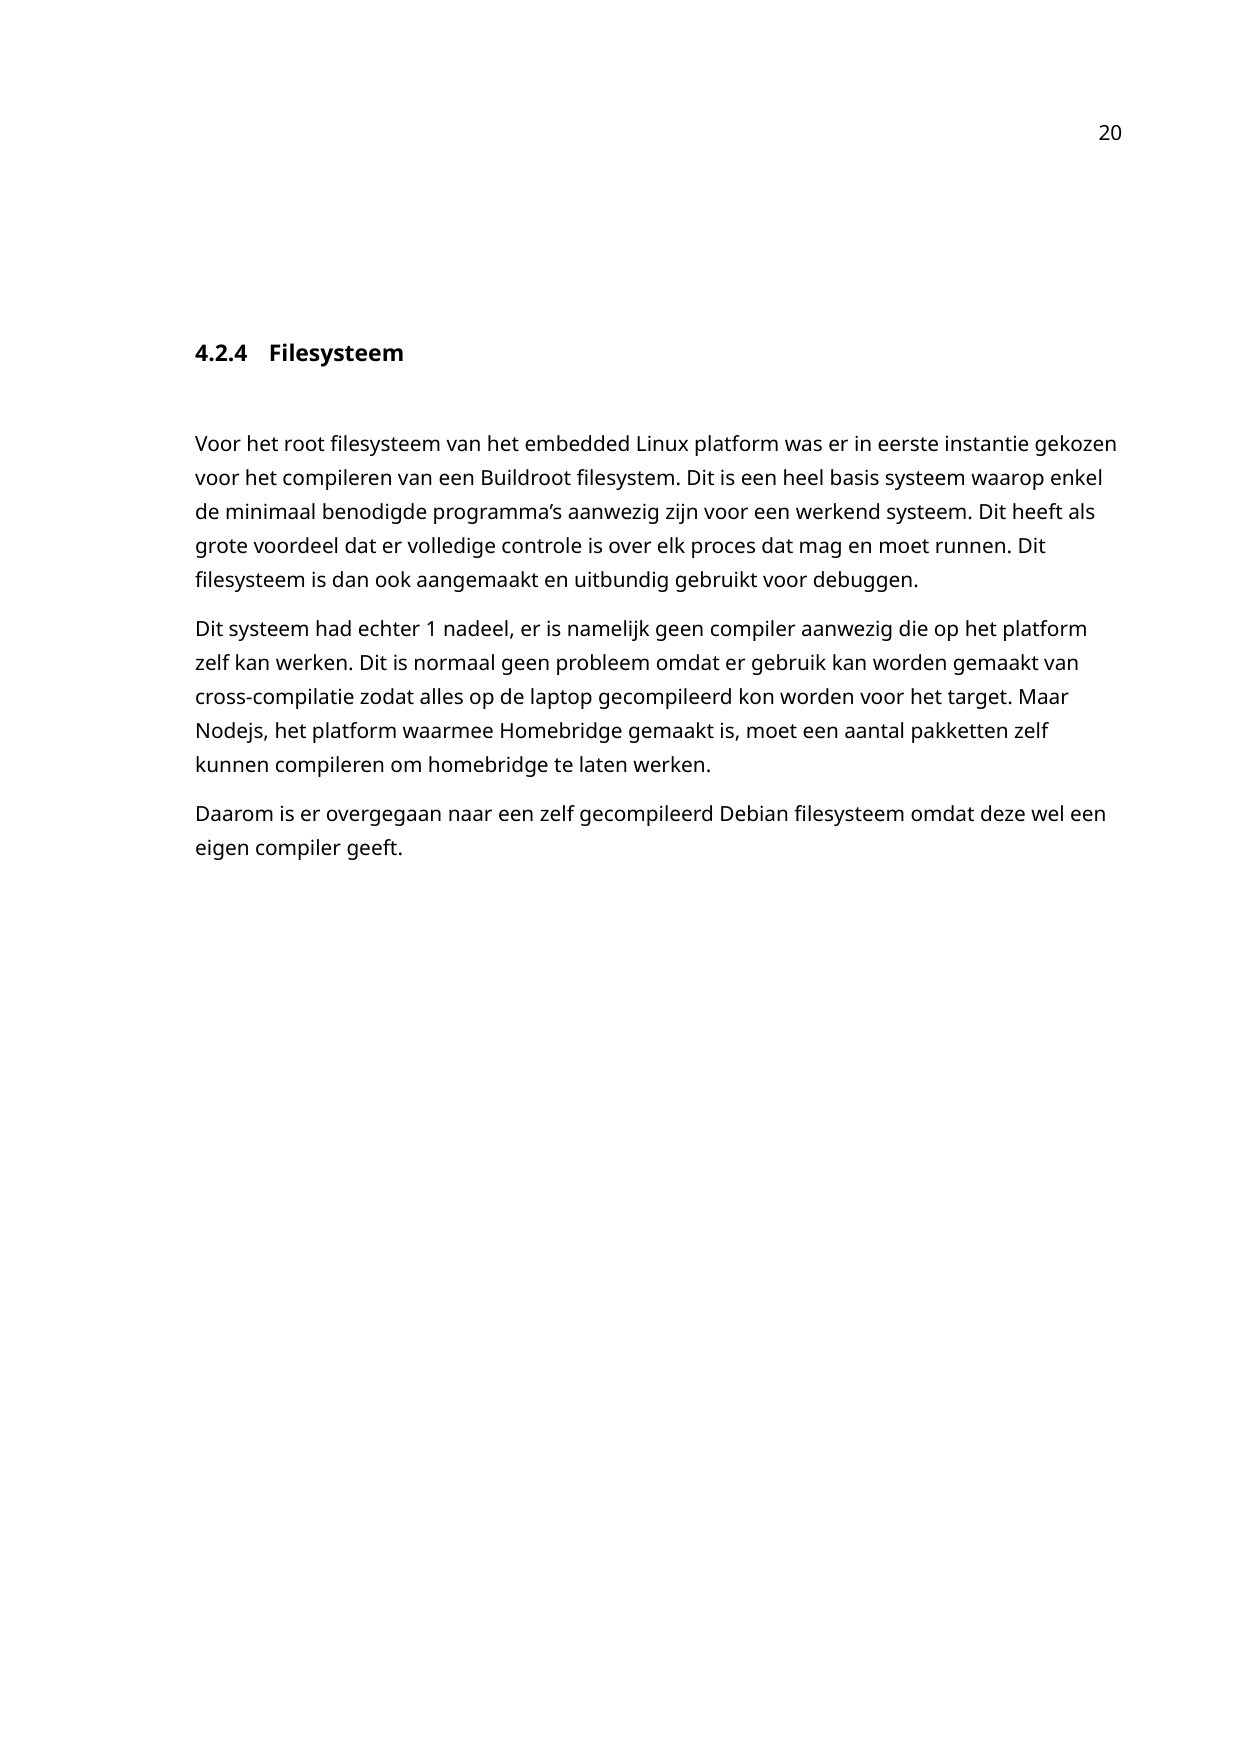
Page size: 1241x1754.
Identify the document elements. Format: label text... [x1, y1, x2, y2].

text Daarom is er overgegaan naar een zelf gecompileerd Debian filesysteem omdat deze wel een eigen compiler geeft. [195, 799, 1122, 861]
subtitle 4.2.4 Filesysteem [195, 337, 1122, 368]
text Voor het root filesysteem van het embedded Linux platform was er in eerste instantie gekozen voor het compileren van een Buildroot filesystem. Dit is een heel basis systeem waarop enkel de minimaal benodigde programma’s aanwezig zijn voor een werkend systeem. Dit heeft als grote voordeel dat er volledige controle is over elk proces dat mag en moet runnen. Dit filesysteem is dan ook aangemaakt en uitbundig gebruikt voor debuggen. [195, 429, 1122, 594]
text Dit systeem had echter 1 nadeel, er is namelijk geen compiler aanwezig die op het platform zelf kan werken. Dit is normaal geen probleem omdat er gebruik kan worden gemaakt van cross-compilatie zodat alles op de laptop gecompileerd kon worden voor het target. Maar Nodejs, het platform waarmee Homebridge gemaakt is, moet een aantal pakketten zelf kunnen compileren om homebridge te laten werken. [195, 614, 1122, 778]
